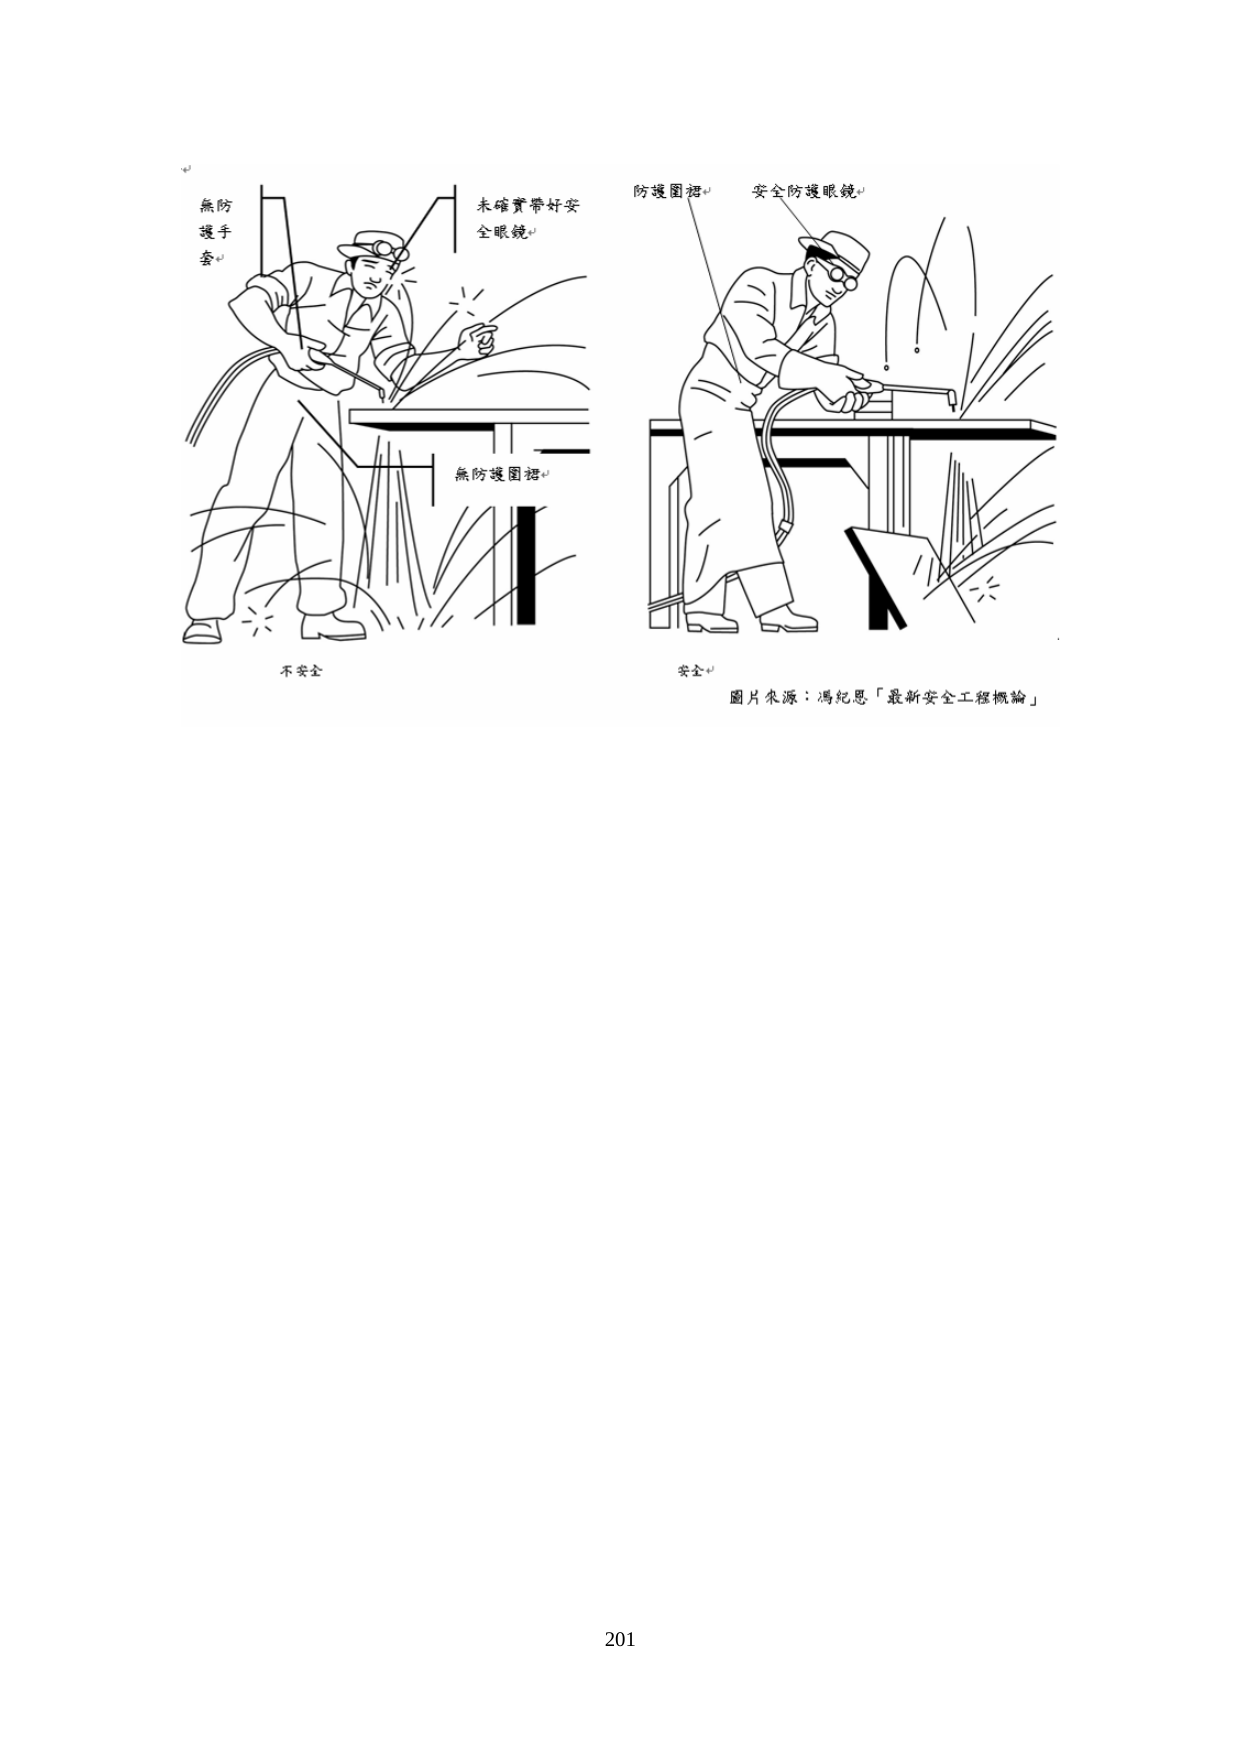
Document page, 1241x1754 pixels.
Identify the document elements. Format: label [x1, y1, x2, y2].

picture [181, 164, 1060, 727]
